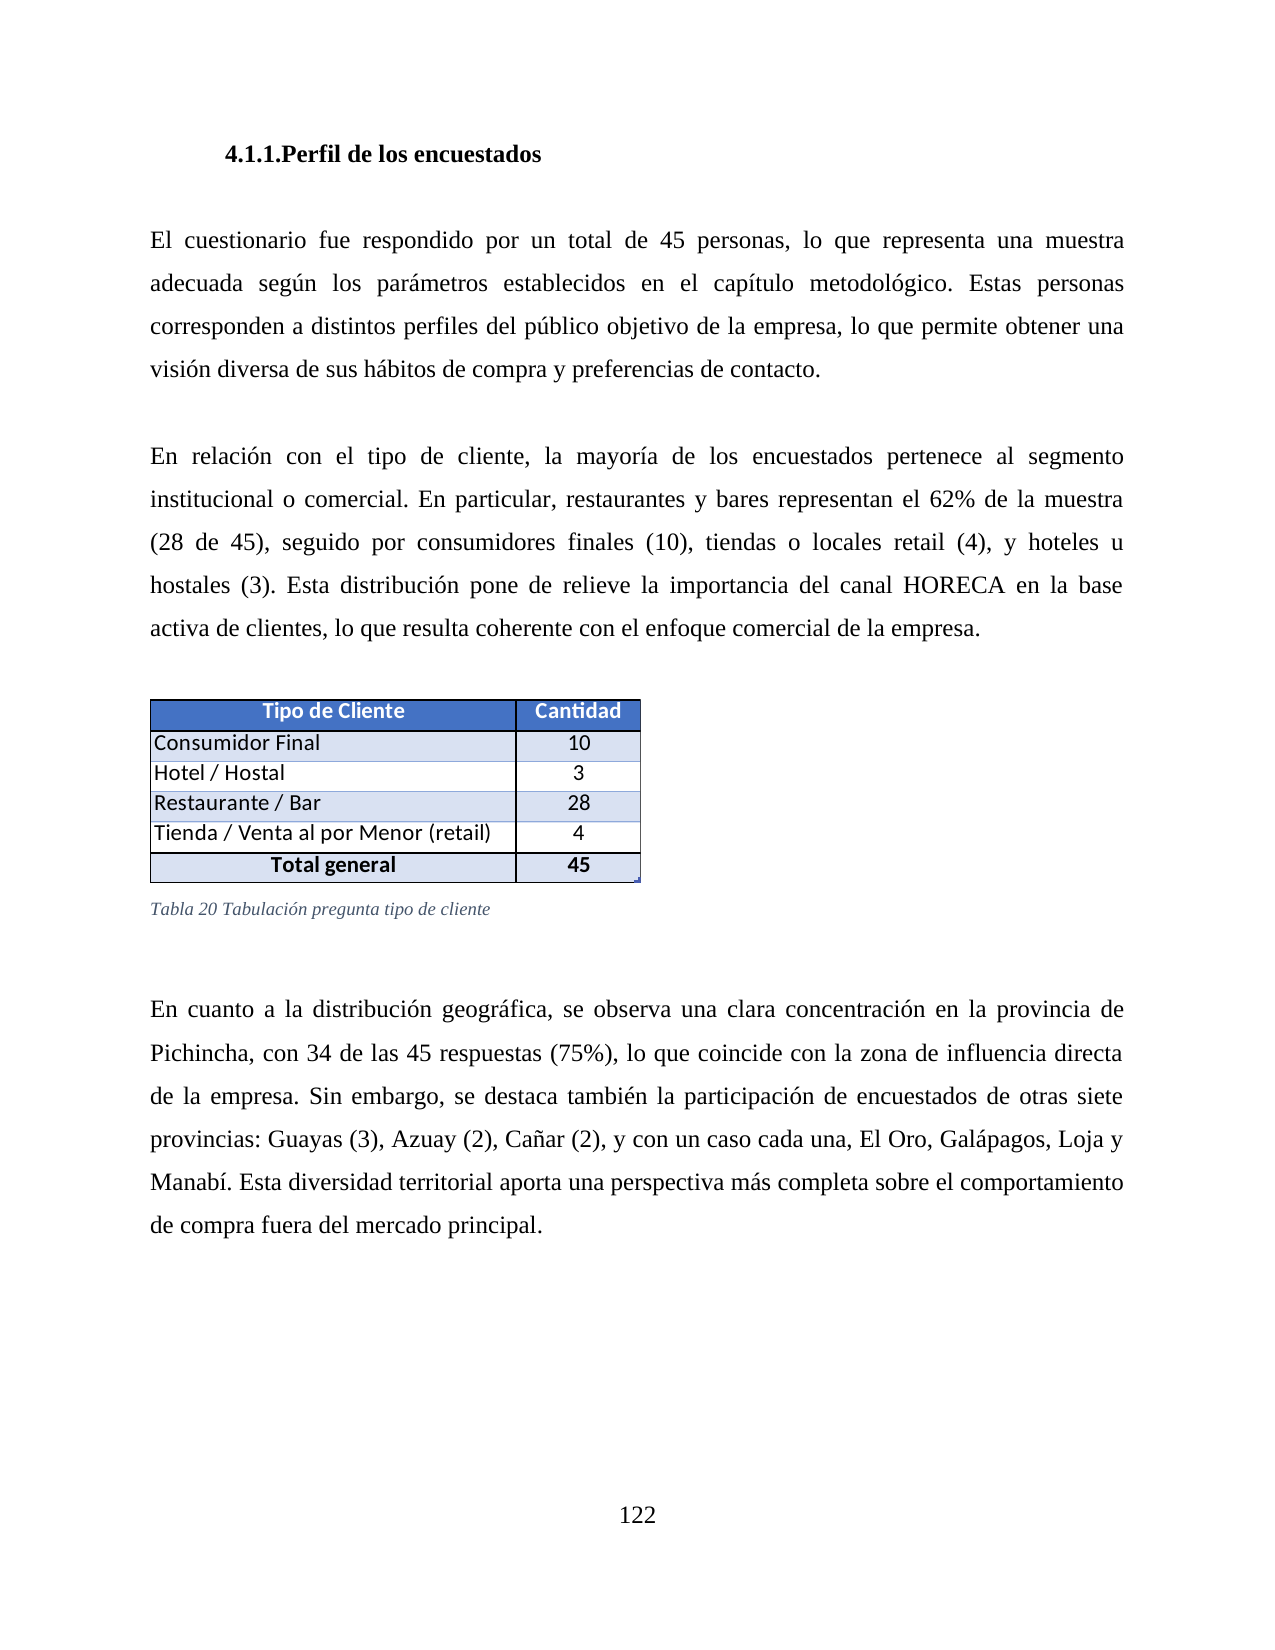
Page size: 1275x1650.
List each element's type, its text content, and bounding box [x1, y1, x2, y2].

text En relación con el tipo de cliente, la mayoría de los encuestados pertenece al segmento institucional o comercial. En particular, restaurantes y bares representan el 62% de la muestra (28 de 45), seguido por consumidores finales (10), tiendas o locales retail (4), y hoteles u hostales (3). Esta distribución pone de relieve la importancia del canal HORECA en la base activa de clientes, lo que resulta coherente con el enfoque comercial de la empresa. [150, 441, 1125, 642]
text El cuestionario fue respondido por un total de 45 personas, lo que representa una muestra adecuada según los parámetros establecidos en el capítulo metodológico. Estas personas corresponden a distintos perfiles del público objetivo de la empresa, lo que permite obtener una visión diversa de sus hábitos de compra y preferencias de contacto. [150, 225, 1125, 383]
list Perfil de los encuestados [225, 139, 1125, 168]
text En cuanto a la distribución geográfica, se observa una clara concentración en la provincia de Pichincha, con 34 de las 45 respuestas (75%), lo que coincide con la zona de influencia directa de la empresa. Sin embargo, se destaca también la participación de encuestados de otras siete provincias: Guayas (3), Azuay (2), Cañar (2), y con un caso cada una, El Oro, Galápagos, Loja y Manabí. Esta diversidad territorial aporta una perspectiva más completa sobre el comportamiento de compra fuera del mercado principal. [150, 994, 1125, 1239]
text Tabla 20 Tabulación pregunta tipo de cliente [150, 898, 1125, 920]
